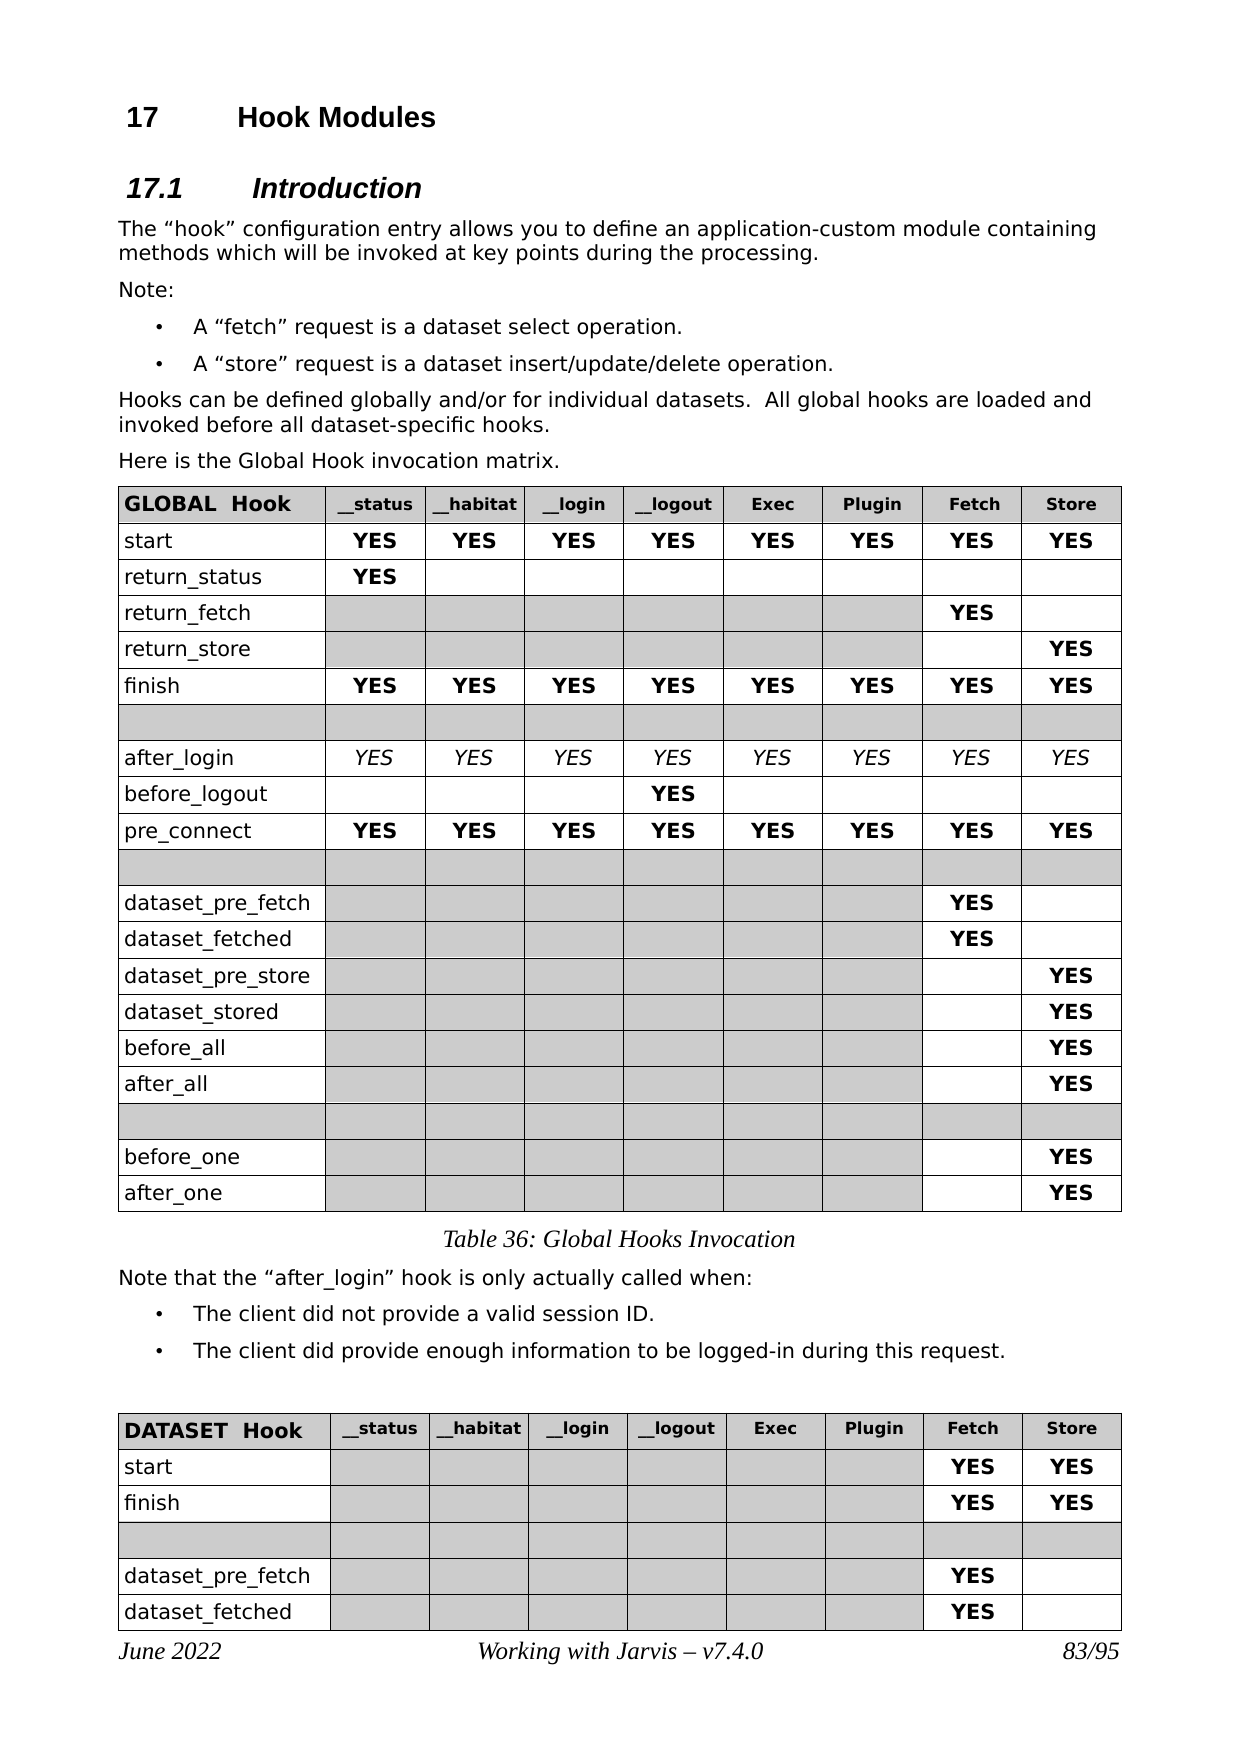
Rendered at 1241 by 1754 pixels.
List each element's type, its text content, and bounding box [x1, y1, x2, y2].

table_cell [1022, 705, 1121, 740]
table_cell [529, 1523, 627, 1558]
table_cell [525, 1176, 623, 1211]
table_cell [326, 1031, 425, 1066]
table_cell YES [326, 814, 425, 849]
table_cell [525, 995, 623, 1030]
table_cell [923, 1031, 1021, 1066]
table_cell YES [1023, 1450, 1121, 1485]
table_cell [624, 995, 723, 1030]
table_cell [823, 995, 922, 1030]
table_cell YES [1022, 632, 1121, 667]
table_cell [724, 1031, 822, 1066]
text Table 36: Global Hooks Invocation [118, 1224, 1122, 1253]
table_cell [624, 1031, 723, 1066]
table_cell YES [326, 741, 425, 776]
table_cell YES [923, 596, 1021, 631]
table_cell [624, 850, 723, 885]
table_cell [426, 1031, 524, 1066]
table_cell [727, 1559, 825, 1594]
table_cell YES [823, 524, 922, 559]
table_header Store [1022, 487, 1121, 522]
table_cell [426, 596, 524, 631]
table_cell [823, 777, 922, 812]
table_cell [525, 1140, 623, 1175]
table_cell YES [624, 741, 723, 776]
table_cell [1022, 922, 1121, 957]
table_cell [119, 850, 325, 885]
table_cell YES [1022, 741, 1121, 776]
table_cell [119, 1104, 325, 1139]
table_cell YES [1022, 814, 1121, 849]
table_cell [426, 560, 524, 595]
table_cell YES [426, 524, 524, 559]
table_cell [326, 995, 425, 1030]
table_cell [823, 560, 922, 595]
table_cell [624, 959, 723, 994]
table_cell [326, 1140, 425, 1175]
table_cell return_store [119, 632, 325, 667]
table_cell before_one [119, 1140, 325, 1175]
table_cell [119, 1523, 330, 1558]
table_cell YES [426, 669, 524, 704]
table_cell [624, 596, 723, 631]
table_cell YES [326, 560, 425, 595]
table_header __habitat [426, 487, 524, 522]
table_header Fetch [924, 1414, 1022, 1449]
table_cell [529, 1450, 627, 1485]
table_cell [624, 705, 723, 740]
table_cell [1022, 777, 1121, 812]
table_cell YES [624, 814, 723, 849]
table_cell YES [924, 1595, 1022, 1630]
table_cell return_status [119, 560, 325, 595]
table_cell [430, 1450, 528, 1485]
table_cell [426, 1067, 524, 1102]
table_cell YES [724, 741, 822, 776]
table_cell [624, 922, 723, 957]
table_cell [923, 705, 1021, 740]
text Note: [118, 278, 1122, 302]
table_cell dataset_pre_fetch [119, 886, 325, 921]
table_cell [624, 560, 723, 595]
table_cell [426, 995, 524, 1030]
table_header __login [525, 487, 623, 522]
table_cell [331, 1450, 429, 1485]
table_cell [1022, 850, 1121, 885]
list A “store” request is a dataset insert/update/delete operation. [156, 352, 1122, 376]
table_cell YES [525, 524, 623, 559]
table_cell [529, 1595, 627, 1630]
table_cell finish [119, 669, 325, 704]
table_cell after_login [119, 741, 325, 776]
table_cell [724, 922, 822, 957]
table_cell YES [624, 669, 723, 704]
table_cell YES [923, 741, 1021, 776]
table_cell [326, 959, 425, 994]
table_cell before_all [119, 1031, 325, 1066]
table_cell [826, 1523, 923, 1558]
table_cell [426, 777, 524, 812]
table_cell dataset_stored [119, 995, 325, 1030]
table_header __logout [628, 1414, 726, 1449]
table_cell [724, 705, 822, 740]
table_cell [1022, 560, 1121, 595]
table_cell [628, 1559, 726, 1594]
table_header Exec [727, 1414, 825, 1449]
table_cell before_logout [119, 777, 325, 812]
table_header __status [326, 487, 425, 522]
table_cell [826, 1595, 923, 1630]
table_cell YES [525, 741, 623, 776]
table_cell [1022, 886, 1121, 921]
table_cell YES [326, 524, 425, 559]
table_cell [426, 959, 524, 994]
table_cell YES [923, 886, 1021, 921]
table_cell start [119, 524, 325, 559]
table_cell [724, 959, 822, 994]
table_cell [823, 850, 922, 885]
table_cell YES [923, 814, 1021, 849]
table_cell [525, 850, 623, 885]
table_header GLOBAL Hook [119, 487, 325, 522]
table_cell [426, 850, 524, 885]
table_cell [724, 1067, 822, 1102]
list The client did provide enough information to be logged-in during this request. [156, 1339, 1122, 1363]
table_cell [426, 1176, 524, 1211]
table_cell [326, 705, 425, 740]
table_cell YES [923, 669, 1021, 704]
table_cell [923, 959, 1021, 994]
table_cell [923, 777, 1021, 812]
table_cell pre_connect [119, 814, 325, 849]
table_cell YES [326, 669, 425, 704]
table_cell [724, 632, 822, 667]
text The “hook” configuration entry allows you to define an application-custom module containing methods which will be invoked at key points during the processing. [118, 217, 1122, 266]
table_cell [326, 1176, 425, 1211]
table_cell [727, 1450, 825, 1485]
table_cell [525, 632, 623, 667]
table_cell YES [823, 741, 922, 776]
table_cell [624, 1176, 723, 1211]
table_cell [326, 596, 425, 631]
table_cell [823, 959, 922, 994]
table_cell YES [823, 814, 922, 849]
table_cell [727, 1595, 825, 1630]
table_cell YES [923, 922, 1021, 957]
subtitle Hook Modules [118, 100, 1122, 133]
table_cell [628, 1595, 726, 1630]
table_cell [525, 1031, 623, 1066]
table_cell YES [1022, 1031, 1121, 1066]
table_cell [628, 1486, 726, 1521]
table_cell [525, 959, 623, 994]
table_cell [331, 1486, 429, 1521]
table_header Plugin [823, 487, 922, 522]
table_cell [331, 1523, 429, 1558]
table_cell [430, 1559, 528, 1594]
table_cell [1022, 596, 1121, 631]
table_cell [1022, 1104, 1121, 1139]
text Here is the Global Hook invocation matrix. [118, 449, 1122, 474]
table_cell [724, 1140, 822, 1175]
table_cell [923, 1176, 1021, 1211]
table_cell [430, 1486, 528, 1521]
table_cell [923, 850, 1021, 885]
table_cell dataset_pre_store [119, 959, 325, 994]
table_cell [326, 632, 425, 667]
table_cell [119, 705, 325, 740]
table_cell YES [924, 1559, 1022, 1594]
table_cell [1023, 1559, 1121, 1594]
table_cell [826, 1486, 923, 1521]
table_cell YES [525, 669, 623, 704]
subtitle Introduction [118, 171, 1122, 204]
list A “fetch” request is a dataset select operation. [156, 315, 1122, 339]
table_cell [331, 1559, 429, 1594]
table_cell [923, 632, 1021, 667]
table_header __habitat [430, 1414, 528, 1449]
table_cell YES [924, 1450, 1022, 1485]
table_cell [1023, 1595, 1121, 1630]
table_cell [326, 1067, 425, 1102]
table_cell [724, 777, 822, 812]
table_cell [426, 1104, 524, 1139]
table_cell [727, 1486, 825, 1521]
list The client did not provide a valid session ID. [156, 1302, 1122, 1327]
table_cell YES [923, 524, 1021, 559]
table_cell [426, 632, 524, 667]
table_cell YES [1022, 959, 1121, 994]
table_header Store [1023, 1414, 1121, 1449]
table_cell [331, 1595, 429, 1630]
table_cell YES [724, 669, 822, 704]
table_cell [326, 1104, 425, 1139]
table_cell [525, 1067, 623, 1102]
table_cell [525, 777, 623, 812]
table_cell finish [119, 1486, 330, 1521]
table_cell [823, 632, 922, 667]
table_cell YES [724, 814, 822, 849]
table_cell [923, 1104, 1021, 1139]
table_cell [823, 886, 922, 921]
table_cell [426, 705, 524, 740]
table_cell [823, 596, 922, 631]
table_cell [823, 1067, 922, 1102]
table_cell YES [426, 741, 524, 776]
table_cell dataset_fetched [119, 1595, 330, 1630]
table_cell [823, 1031, 922, 1066]
table_cell [628, 1523, 726, 1558]
table_header DATASET Hook [119, 1414, 330, 1449]
table_cell [525, 560, 623, 595]
table_cell [724, 1104, 822, 1139]
table_cell YES [1023, 1486, 1121, 1521]
table_cell dataset_pre_fetch [119, 1559, 330, 1594]
table_cell [924, 1523, 1022, 1558]
table_cell [529, 1486, 627, 1521]
table_cell YES [924, 1486, 1022, 1521]
table_cell YES [1022, 1176, 1121, 1211]
table_cell YES [624, 777, 723, 812]
table_cell YES [724, 524, 822, 559]
table_cell [724, 560, 822, 595]
table_cell [525, 922, 623, 957]
table_cell [426, 886, 524, 921]
table_cell [826, 1450, 923, 1485]
table_cell [430, 1523, 528, 1558]
table_cell YES [624, 524, 723, 559]
table_cell YES [823, 669, 922, 704]
table_cell [624, 886, 723, 921]
table_cell [923, 1140, 1021, 1175]
table_cell [624, 1067, 723, 1102]
table_cell [426, 1140, 524, 1175]
table_cell [525, 1104, 623, 1139]
text Note that the “after_login” hook is only actually called when: [118, 1266, 1122, 1290]
table_cell return_fetch [119, 596, 325, 631]
table_cell [823, 1176, 922, 1211]
table_cell [823, 705, 922, 740]
table_cell [724, 850, 822, 885]
table_cell [326, 777, 425, 812]
table_cell YES [1022, 669, 1121, 704]
table_header __login [529, 1414, 627, 1449]
table_cell [823, 1140, 922, 1175]
text Hooks can be defined globally and/or for individual datasets. All global hooks are loaded and invoked before all dataset-specific hooks. [118, 388, 1122, 437]
table_cell [426, 922, 524, 957]
table_cell [624, 1140, 723, 1175]
table_cell after_all [119, 1067, 325, 1102]
table_header Exec [724, 487, 822, 522]
table_cell after_one [119, 1176, 325, 1211]
table_cell [727, 1523, 825, 1558]
table_cell YES [1022, 524, 1121, 559]
table_cell YES [1022, 995, 1121, 1030]
table_cell [525, 705, 623, 740]
table_cell [724, 1176, 822, 1211]
table_cell [923, 1067, 1021, 1102]
table_header Plugin [826, 1414, 923, 1449]
table_cell [724, 596, 822, 631]
table_cell [529, 1559, 627, 1594]
table_header __status [331, 1414, 429, 1449]
table_cell [724, 995, 822, 1030]
table_cell dataset_fetched [119, 922, 325, 957]
table_cell start [119, 1450, 330, 1485]
table_cell [525, 596, 623, 631]
table_cell [624, 1104, 723, 1139]
table_cell [823, 1104, 922, 1139]
table_cell [823, 922, 922, 957]
table_cell [724, 886, 822, 921]
table_header Fetch [923, 487, 1021, 522]
table_cell [923, 995, 1021, 1030]
table_cell YES [426, 814, 524, 849]
table_cell [326, 886, 425, 921]
table_cell [624, 632, 723, 667]
table_cell [430, 1595, 528, 1630]
table_cell [326, 922, 425, 957]
table_cell [628, 1450, 726, 1485]
table_cell [326, 850, 425, 885]
table_cell [826, 1559, 923, 1594]
table_cell [1023, 1523, 1121, 1558]
table_cell YES [1022, 1140, 1121, 1175]
table_cell [525, 886, 623, 921]
table_header __logout [624, 487, 723, 522]
table_cell YES [1022, 1067, 1121, 1102]
table_cell [923, 560, 1021, 595]
table_cell YES [525, 814, 623, 849]
